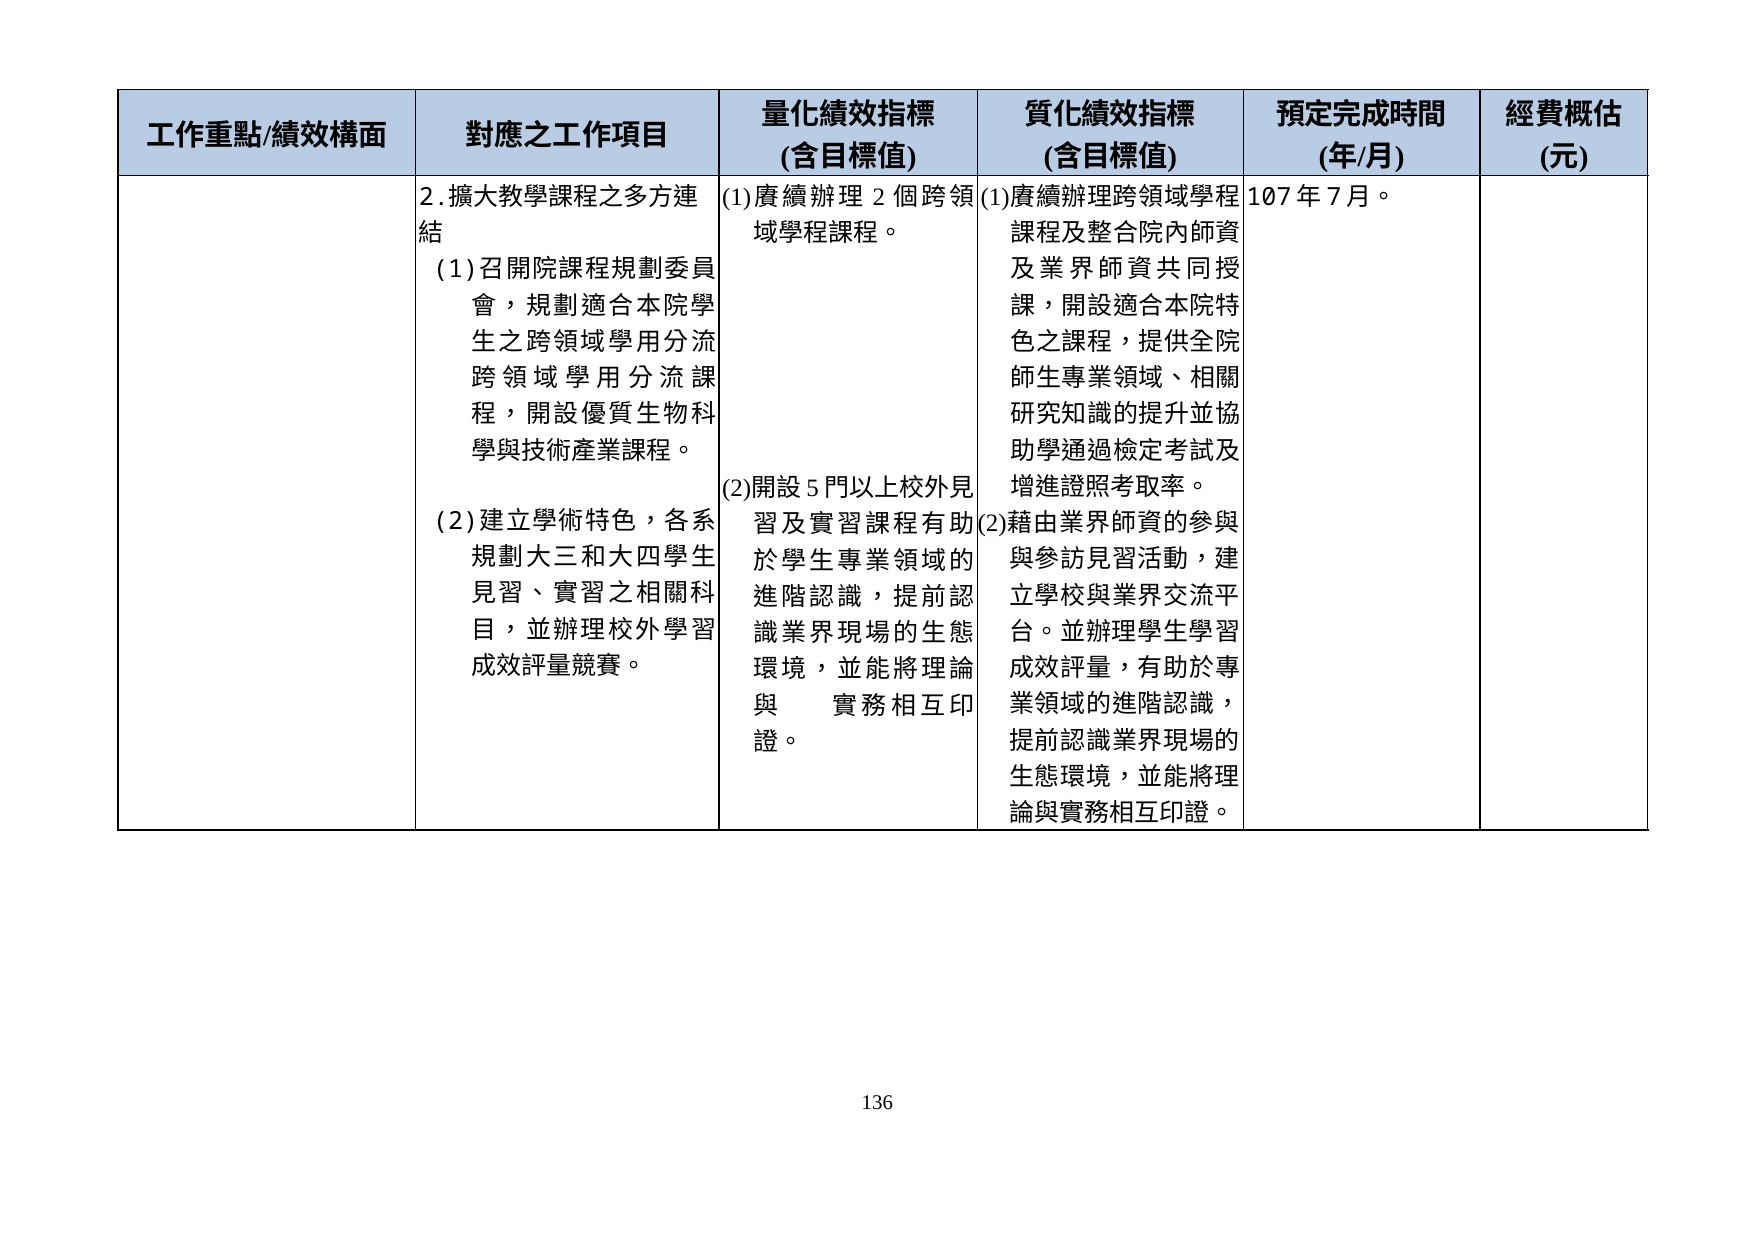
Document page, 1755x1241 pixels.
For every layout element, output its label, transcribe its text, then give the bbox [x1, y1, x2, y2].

table_header 量化績效指標 (含目標值) [720, 90, 977, 175]
table_header 預定完成時間 (年/月) [1244, 90, 1479, 175]
table_cell 107年7月。 [1244, 176, 1479, 829]
table_cell (1)賡續辦理跨領域學程課程及整合院內師資及業界師資共同授課，開設適合本院特色之課程，提供全院師生專業領域、相關研究知識的提升並協助學通過檢定考試及增進證照考取率。 (2)藉由業界師資的參與與參訪見習活動，建立學校與業界交流平台。並辦理學生學習成效評量，有助於專業領域的進階認識，提前認識業界現場的生態環境，並能將理論與實務相互印證。 [978, 176, 1243, 829]
table_header 經費概估 (元) [1481, 90, 1647, 175]
table_cell [119, 176, 415, 829]
table_header 工作重點/績效構面 [119, 90, 415, 175]
table_header 質化績效指標 (含目標值) [978, 90, 1243, 175]
table_cell (1)賡續辦理2個跨領 域學程課程。 (2)開設5門以上校外見習及實習課程有助於學生專業領域的進階認識，提前認識業界現場的生態環境，並能將理論與 實務相互印證。 [720, 176, 977, 829]
table_header 對應之工作項目 [416, 90, 718, 175]
table_cell [1481, 176, 1647, 829]
table_cell 2.擴大教學課程之多方連結 (1)召開院課程規劃委員會，規劃適合本院學生之跨領域學用分流跨領域學用分流課程，開設優質生物科學與技術產業課程。 (2)建立學術特色，各系規劃大三和大四學生見習、實習之相關科目，並辦理校外學習成效評量競賽。 [416, 176, 718, 829]
